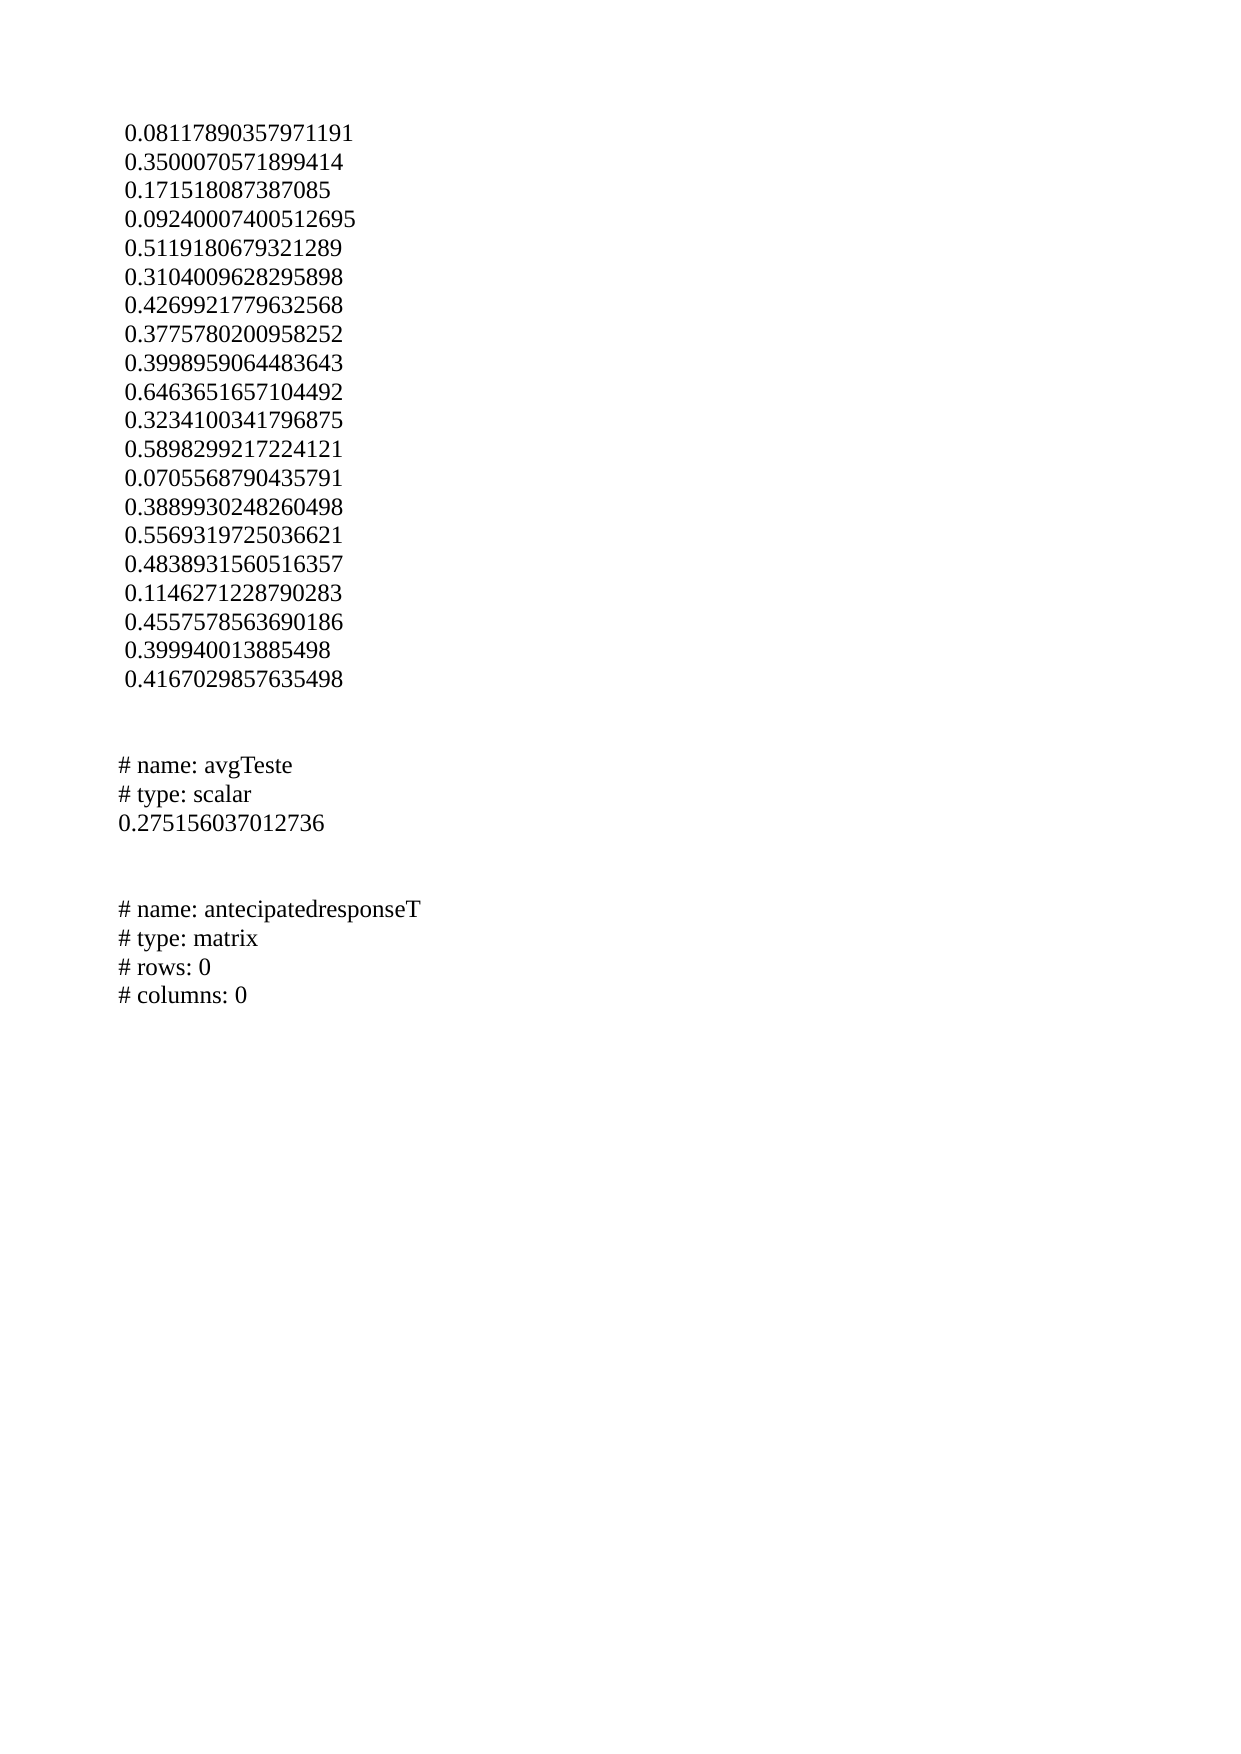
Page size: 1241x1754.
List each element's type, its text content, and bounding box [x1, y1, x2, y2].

text 0.171518087387085 [118, 176, 1122, 204]
text 0.4167029857635498 [118, 664, 1122, 693]
text # type: matrix [118, 923, 1122, 952]
text # name: antecipatedresponseT [118, 894, 1122, 923]
text 0.275156037012736 [118, 808, 1122, 837]
text 0.4557578563690186 [118, 607, 1122, 636]
text 0.399940013885498 [118, 636, 1122, 664]
text 0.0705568790435791 [118, 463, 1122, 492]
text # rows: 0 [118, 952, 1122, 981]
text 0.6463651657104492 [118, 377, 1122, 406]
text 0.3104009628295898 [118, 262, 1122, 291]
text 0.4838931560516357 [118, 549, 1122, 578]
text 0.08117890357971191 [118, 118, 1122, 147]
text 0.5569319725036621 [118, 521, 1122, 549]
text 0.5119180679321289 [118, 233, 1122, 262]
text 0.3775780200958252 [118, 319, 1122, 348]
text 0.3998959064483643 [118, 348, 1122, 377]
text 0.09240007400512695 [118, 204, 1122, 233]
text 0.5898299217224121 [118, 434, 1122, 463]
text 0.1146271228790283 [118, 578, 1122, 607]
text 0.3889930248260498 [118, 492, 1122, 521]
text 0.3234100341796875 [118, 406, 1122, 434]
text # name: avgTeste [118, 751, 1122, 779]
text 0.4269921779632568 [118, 291, 1122, 319]
text # columns: 0 [118, 981, 1122, 1009]
text 0.3500070571899414 [118, 147, 1122, 176]
text # type: scalar [118, 779, 1122, 808]
